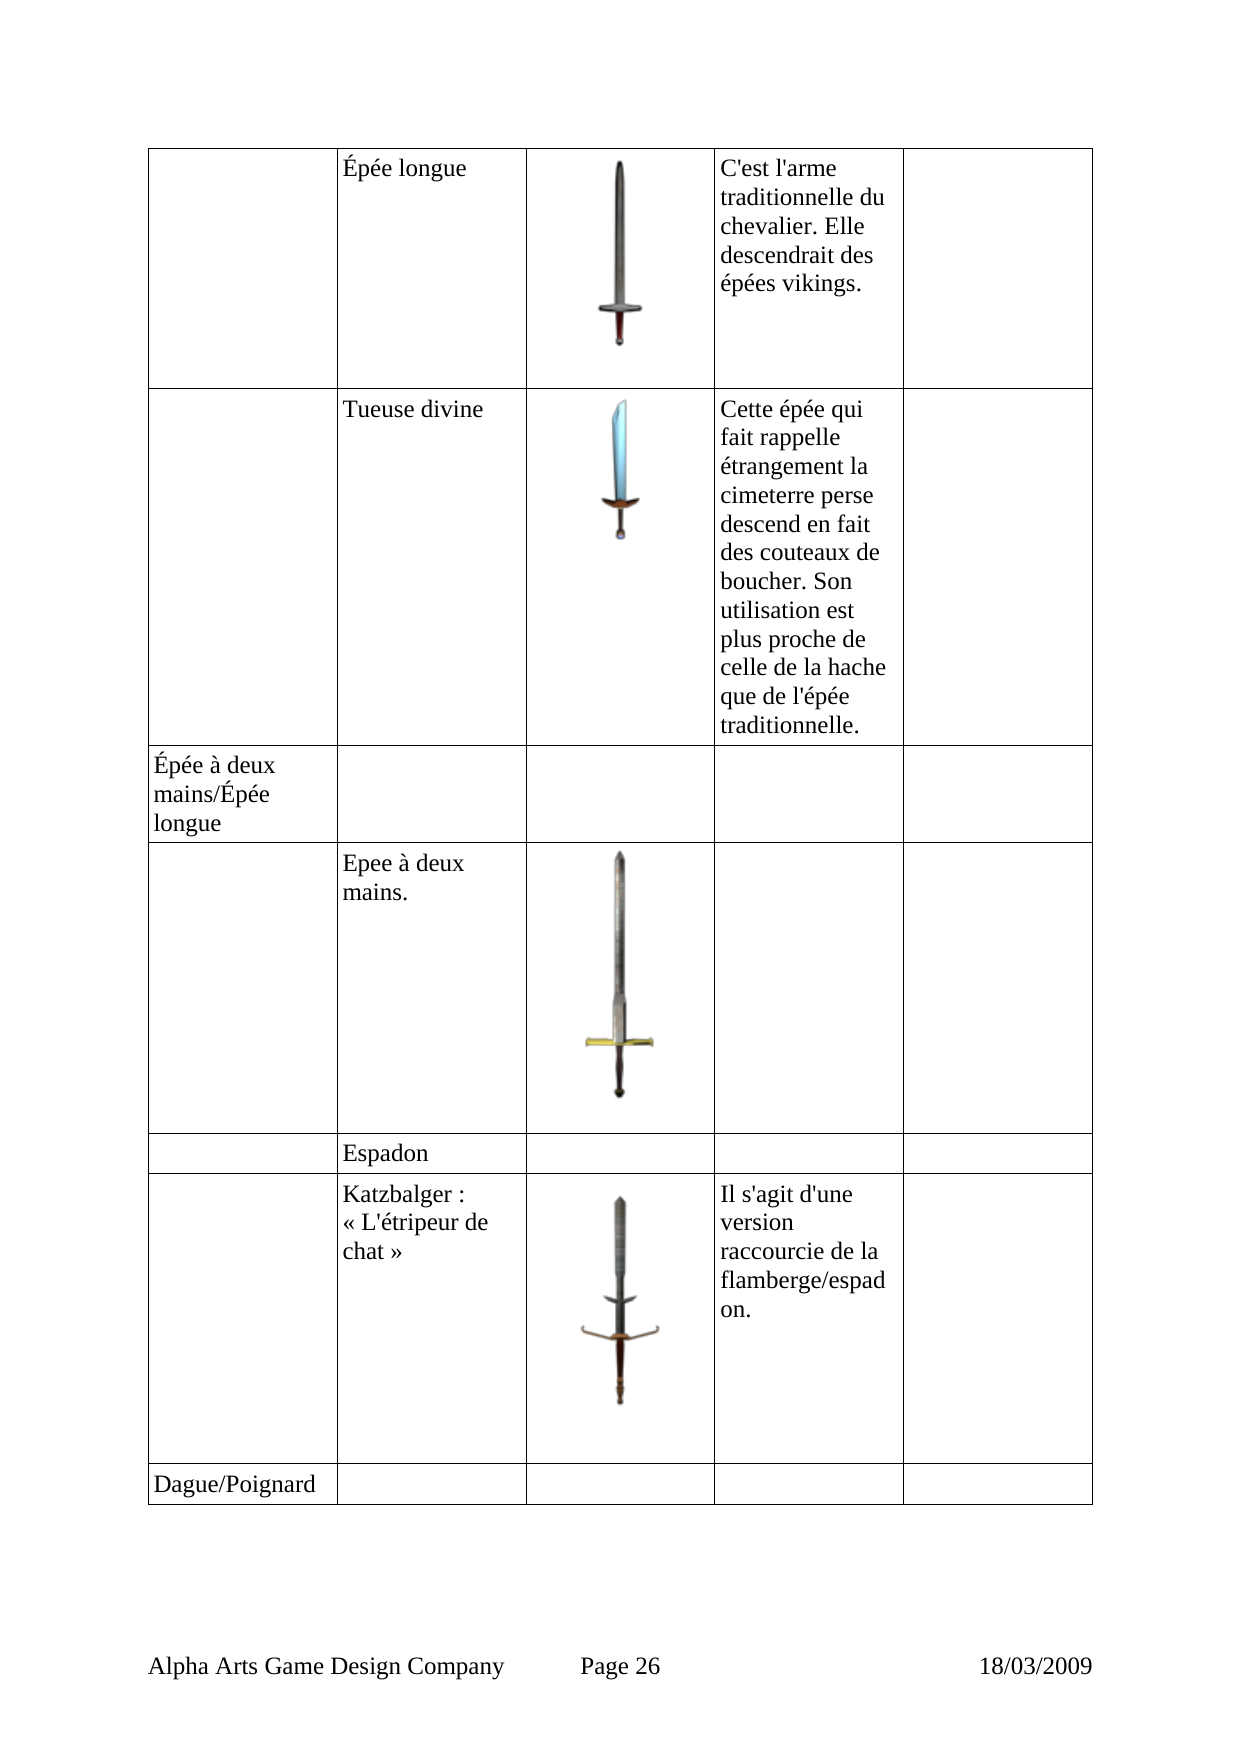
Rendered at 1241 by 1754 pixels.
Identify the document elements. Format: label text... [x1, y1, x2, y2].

table_cell Espadon [338, 1134, 526, 1173]
table_cell Il s'agit d'une version raccourcie de la flamberge/espadon. [715, 1174, 903, 1463]
table_cell [527, 746, 714, 842]
table_cell [149, 389, 337, 744]
table_cell [904, 1174, 1092, 1463]
table_cell Cette épée qui fait rappelle étrangement la cimeterre perse descend en fait des couteaux de boucher. Son utilisation est plus proche de celle de la hache que de l'épée traditionnelle. [715, 389, 903, 744]
table_cell [527, 843, 714, 1133]
table_cell [715, 746, 903, 842]
table_cell [715, 843, 903, 1133]
table_cell [527, 149, 714, 153]
table_cell [904, 1464, 1092, 1503]
table_cell Épée à deux mains/Épée longue [149, 746, 337, 842]
table_cell Katzbalger : « L'étripeur de chat » [338, 1174, 526, 1463]
table_cell Dague/Poignard [149, 1464, 337, 1503]
table_cell [904, 746, 1092, 842]
table_cell [149, 1174, 337, 1463]
table_cell Épée longue [338, 149, 526, 388]
table_cell [527, 1134, 714, 1173]
table_cell [527, 1464, 714, 1503]
table_cell [715, 1134, 903, 1173]
table_cell [904, 389, 1092, 744]
picture [595, 393, 646, 544]
picture [570, 1178, 671, 1429]
table_cell [149, 843, 337, 1133]
table_cell [527, 389, 714, 744]
table_cell [338, 1464, 526, 1503]
table_cell C'est l'arme traditionnelle du chevalier. Elle descendrait des épées vikings. [715, 149, 903, 388]
table_cell [338, 746, 526, 842]
table_cell [149, 1134, 337, 1173]
table_cell Tueuse divine [338, 389, 526, 744]
table_cell [149, 149, 337, 388]
table_cell [527, 354, 714, 388]
picture [570, 848, 671, 1099]
table_cell [904, 1134, 1092, 1173]
table_cell [904, 149, 1092, 388]
table_cell Epee à deux mains. [338, 843, 526, 1133]
table_cell [715, 1464, 903, 1503]
table_cell [527, 1174, 714, 1463]
table_cell [646, 154, 714, 353]
table_cell [904, 843, 1092, 1133]
picture [595, 153, 646, 354]
table_cell [527, 154, 595, 353]
